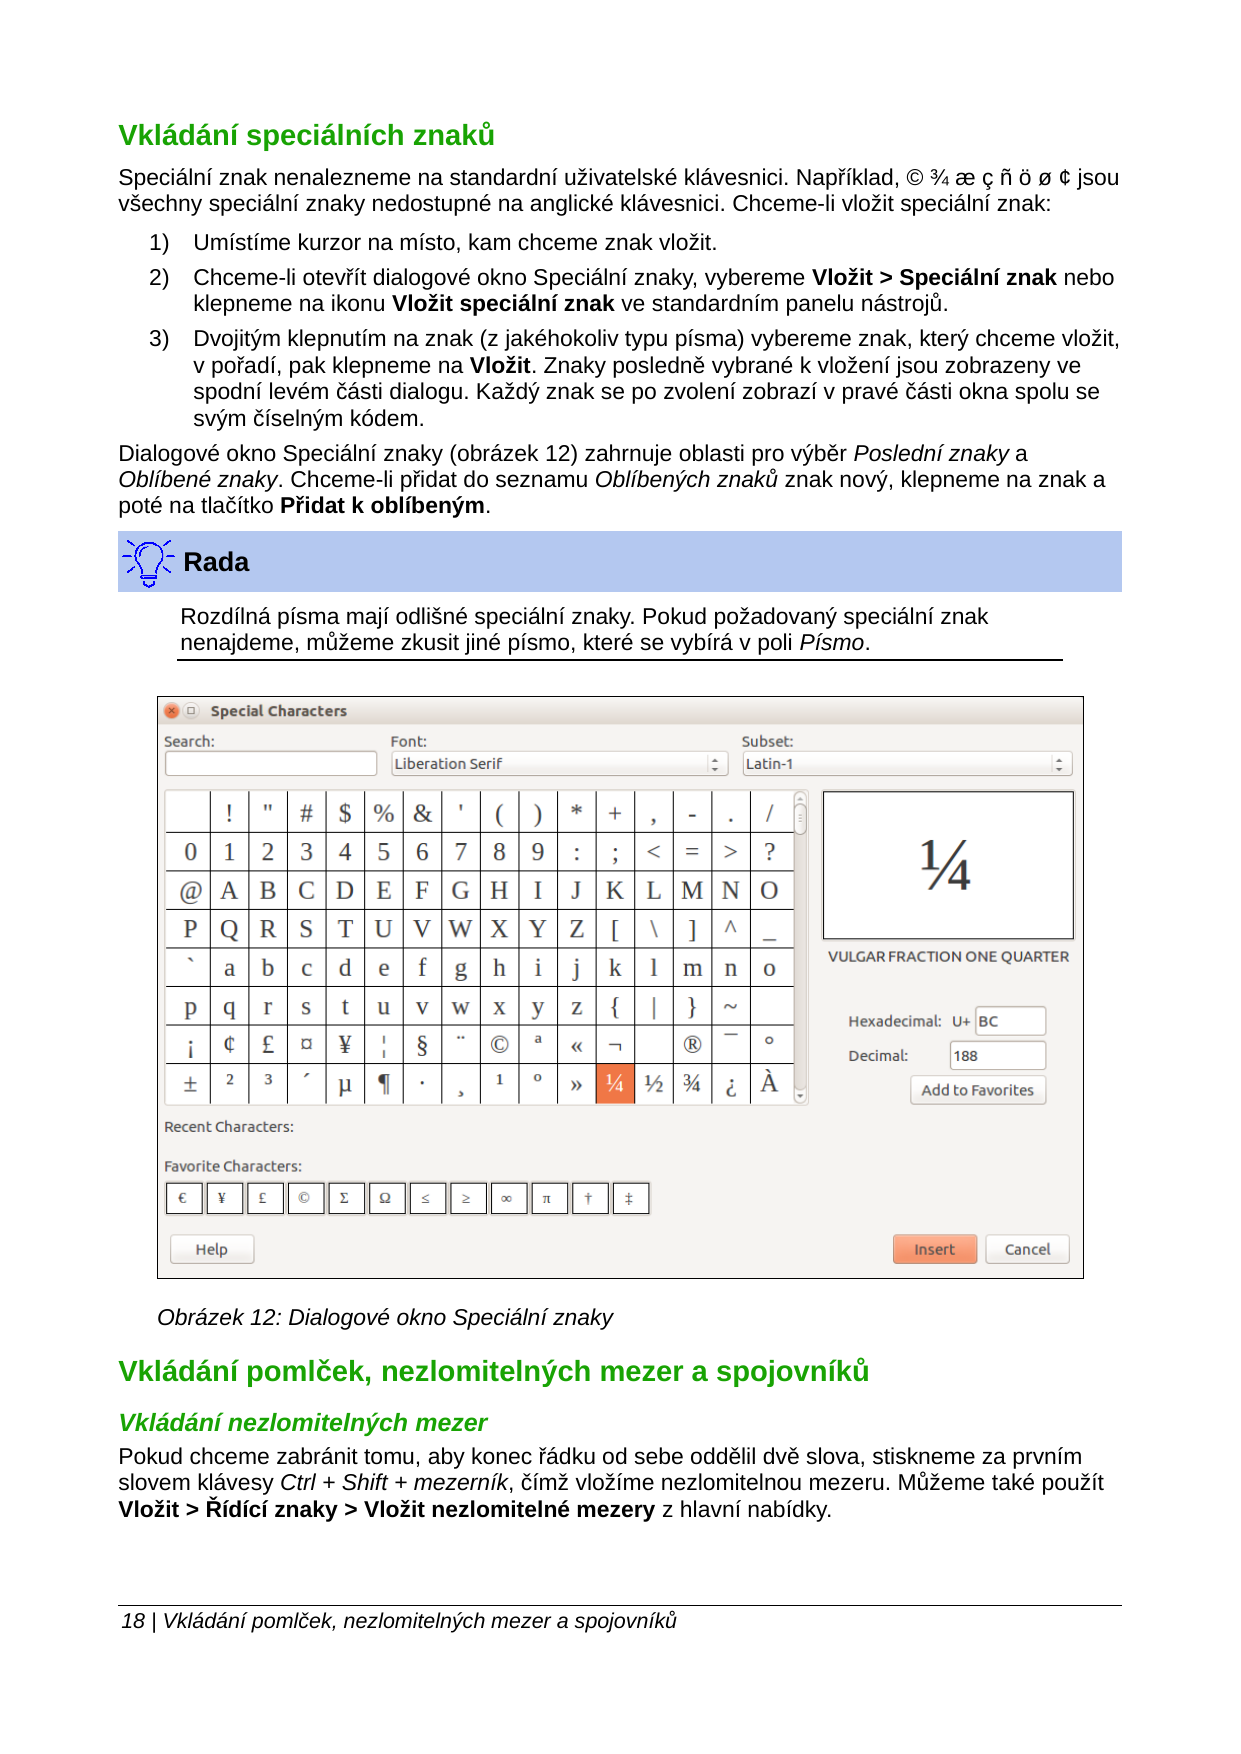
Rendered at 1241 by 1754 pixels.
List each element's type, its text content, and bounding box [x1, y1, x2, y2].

text Dialogové okno Speciální znaky (obrázek 12) zahrnuje oblasti pro výběr Poslední znaky a Oblíbené znaky. Chceme-li přidat do seznamu Oblíbených znaků znak nový, klepneme na znak a poté na tlačítko Přidat k oblíbeným. [118, 440, 1122, 519]
subtitle Rada [118, 531, 1122, 592]
picture [158, 697, 1083, 1278]
text Rozdílná písma mají odlišné speciální znaky. Pokud požadovaný speciální znak nenajdeme, můžeme zkusit jiné písmo, které se vybírá v poli Písmo. [177, 600, 1063, 659]
subtitle Vkládání speciálních znaků [118, 118, 1122, 152]
list Umístíme kurzor na místo, kam chceme znak vložit. [169, 229, 1122, 255]
text Pokud chceme zabránit tomu, aby konec řádku od sebe oddělil dvě slova, stiskneme za prvním slovem klávesy Ctrl + Shift + mezerník, čímž vložíme nezlomitelnou mezeru. Můžeme také použít Vložit > Řídící znaky > Vložit nezlomitelné mezery z hlavní nabídky. [118, 1443, 1122, 1522]
subtitle Vkládání pomlček, nezlomitelných mezer a spojovníků [118, 1354, 1122, 1388]
text Obrázek 12: Dialogové okno Speciální znaky [157, 1279, 1083, 1331]
picture [119, 532, 179, 592]
subtitle Vkládání nezlomitelných mezer [118, 1408, 1122, 1437]
list Chceme-li otevřít dialogové okno Speciální znaky, vybereme Vložit > Speciální znak nebo klepneme na ikonu Vložit speciální znak ve standardním panelu nástrojů. [169, 264, 1122, 317]
text Speciální znak nenalezneme na standardní uživatelské klávesnici. Například, © ¾ æ ç ñ ö ø ¢ jsou všechny speciální znaky nedostupné na anglické klávesnici. Chceme-li vložit speciální znak: [118, 163, 1122, 216]
list Dvojitým klepnutím na znak (z jakéhokoliv typu písma) vybereme znak, který chceme vložit, v pořadí, pak klepneme na Vložit. Znaky posledně vybrané k vložení jsou zobrazeny ve spodní levém části dialogu. Každý znak se po zvolení zobrazí v pravé části okna spolu se svým číselným kódem. [169, 325, 1122, 431]
